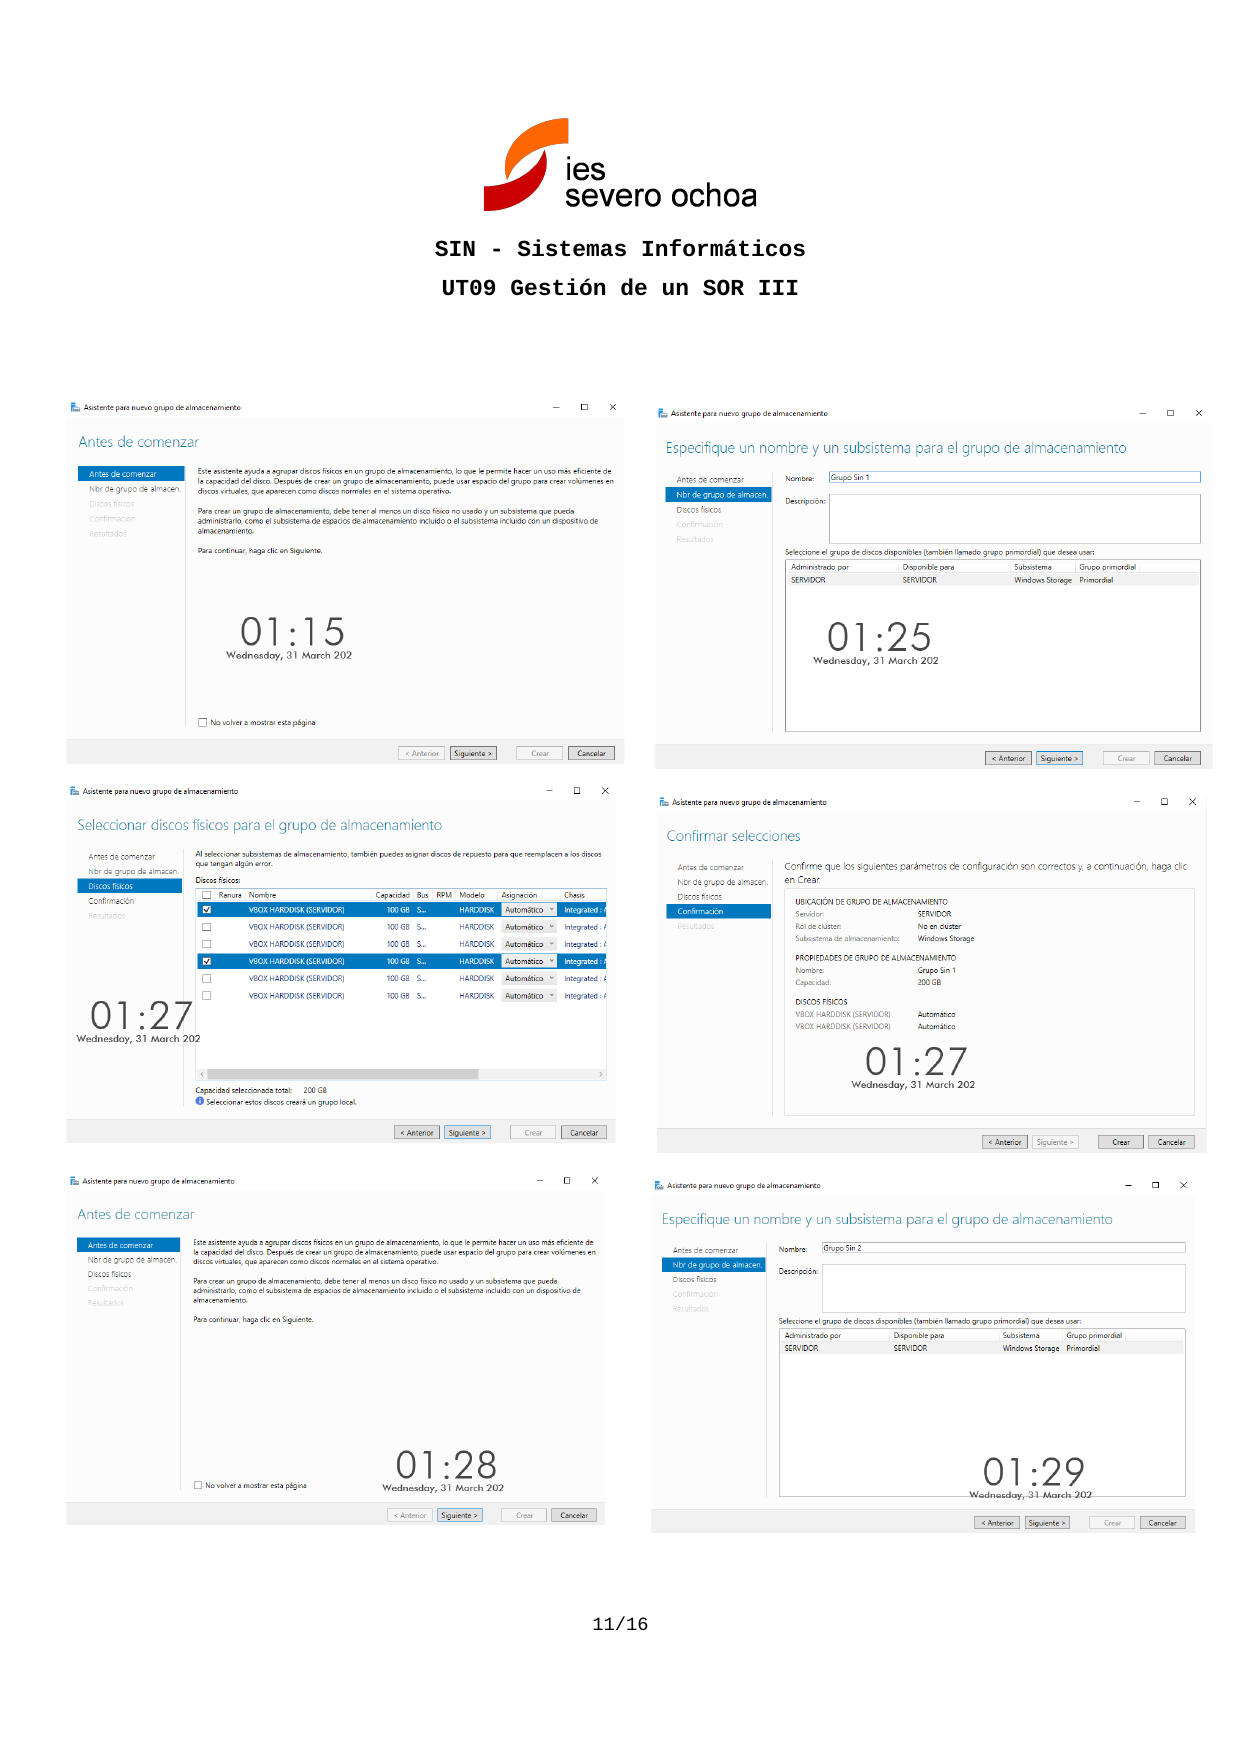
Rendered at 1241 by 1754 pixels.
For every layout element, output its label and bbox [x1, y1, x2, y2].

picture [656, 795, 1207, 1153]
picture [651, 1177, 1196, 1533]
picture [66, 783, 616, 1143]
picture [66, 398, 625, 764]
picture [66, 1173, 605, 1525]
picture [483, 118, 757, 211]
picture [654, 404, 1213, 769]
